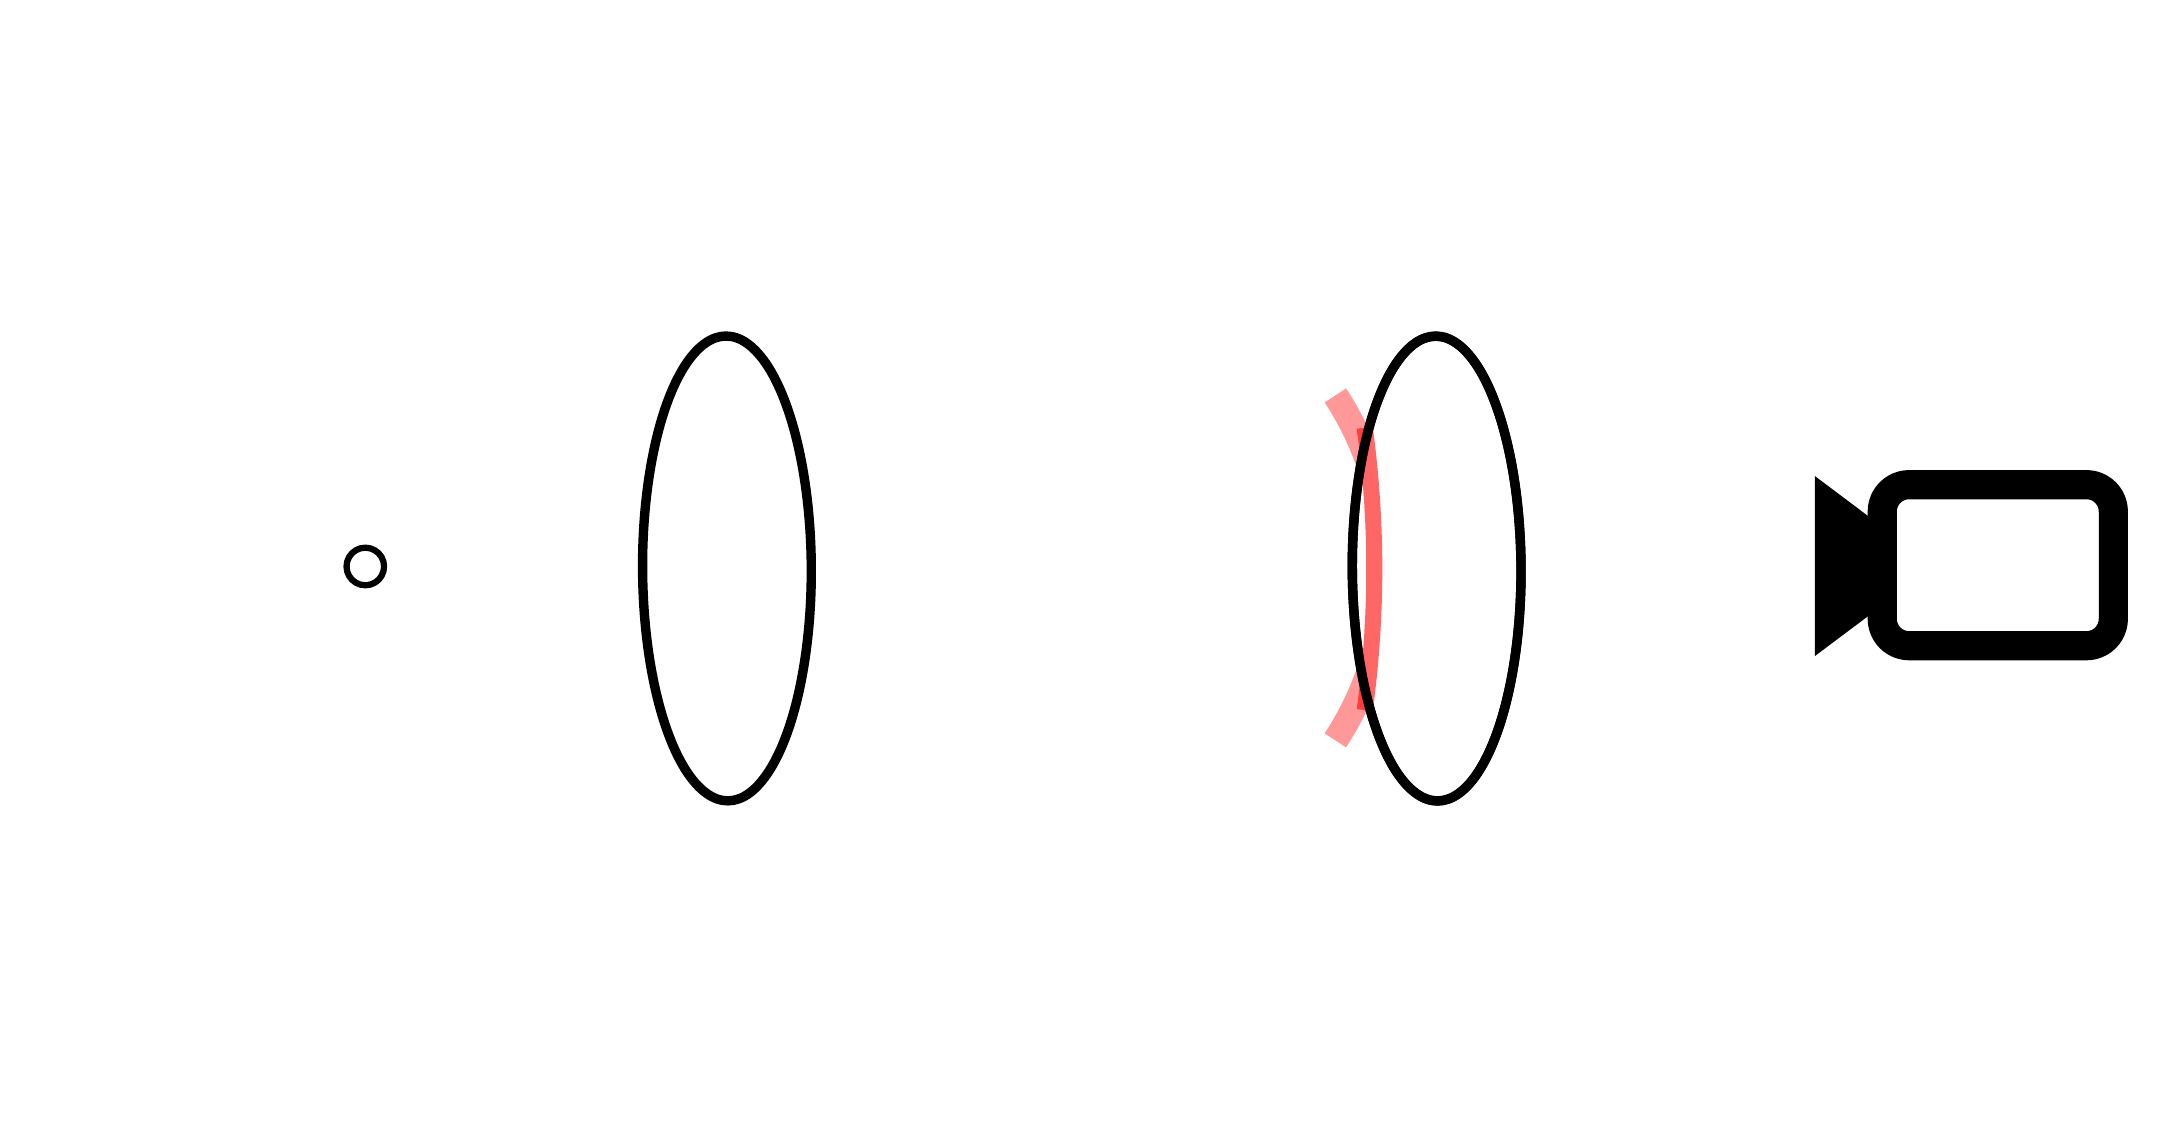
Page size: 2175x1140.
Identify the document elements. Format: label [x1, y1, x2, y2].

text_box [642, 0, 1747, 1140]
text_box [1814, 476, 1875, 657]
text_box [1882, 484, 2114, 646]
